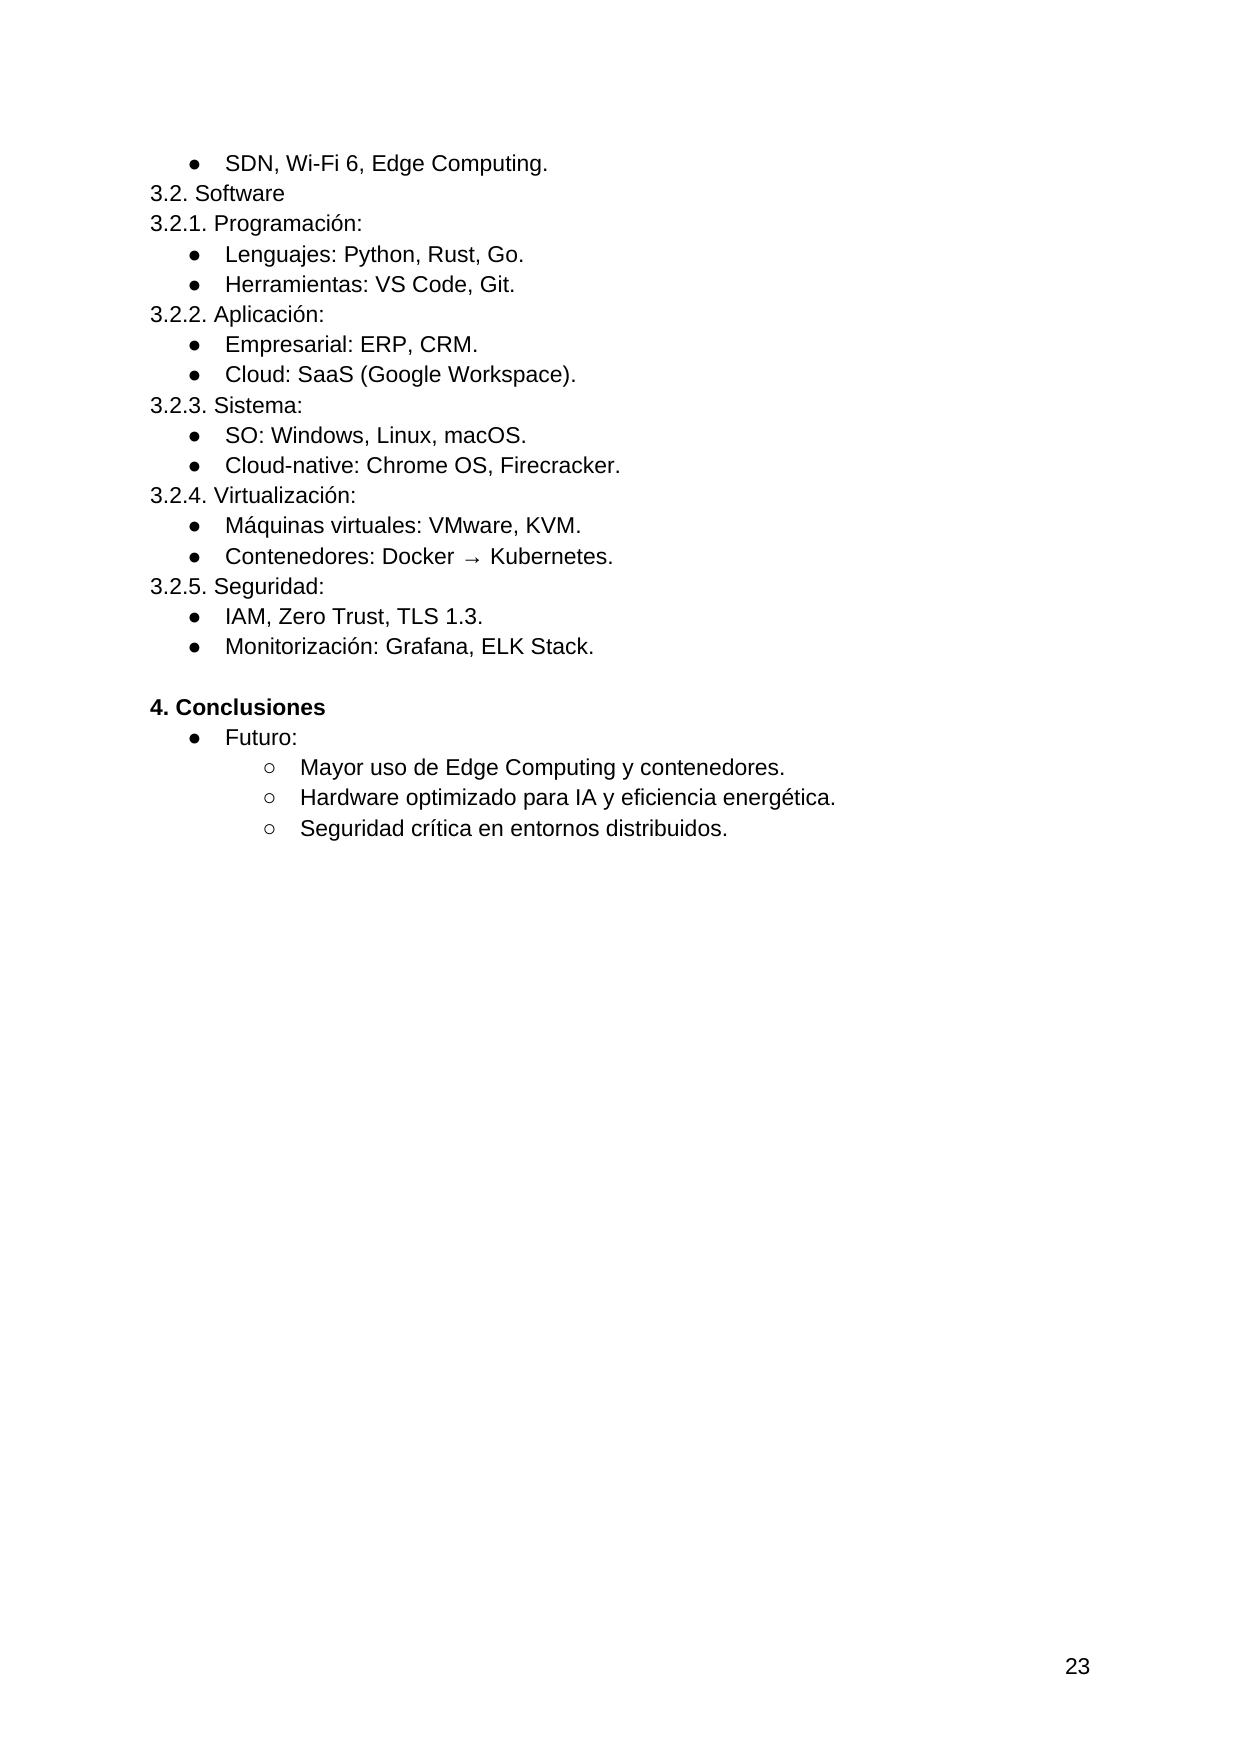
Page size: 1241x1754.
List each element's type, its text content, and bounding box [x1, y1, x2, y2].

list Cloud-native: Chrome OS, Firecracker. [187, 452, 1090, 478]
list Empresarial: ERP, CRM. [187, 331, 1090, 358]
text 3.2.3. Sistema: [150, 392, 1090, 418]
text 3.2. Software [150, 180, 1090, 207]
text 3.2.4. Virtualización: [150, 482, 1090, 509]
list Contenedores: Docker → Kubernetes. [187, 543, 1090, 569]
list SDN, Wi-Fi 6, Edge Computing. [187, 150, 1090, 176]
text 3.2.1. Programación: [150, 210, 1090, 237]
list Hardware optimizado para IA y eficiencia energética. [262, 784, 1090, 811]
list Máquinas virtuales: VMware, KVM. [187, 512, 1090, 539]
list Futuro: [187, 724, 1090, 750]
text 3.2.5. Seguridad: [150, 573, 1090, 599]
text 4. Conclusiones [150, 694, 1090, 720]
list Mayor uso de Edge Computing y contenedores. [262, 754, 1090, 781]
list Herramientas: VS Code, Git. [187, 271, 1090, 297]
list IAM, Zero Trust, TLS 1.3. [187, 603, 1090, 629]
list Cloud: SaaS (Google Workspace). [187, 361, 1090, 388]
text 3.2.2. Aplicación: [150, 301, 1090, 327]
list SO: Windows, Linux, macOS. [187, 422, 1090, 448]
list Monitorización: Grafana, ELK Stack. [187, 633, 1090, 660]
list Seguridad crítica en entornos distribuidos. [262, 814, 1090, 841]
list Lenguajes: Python, Rust, Go. [187, 241, 1090, 267]
